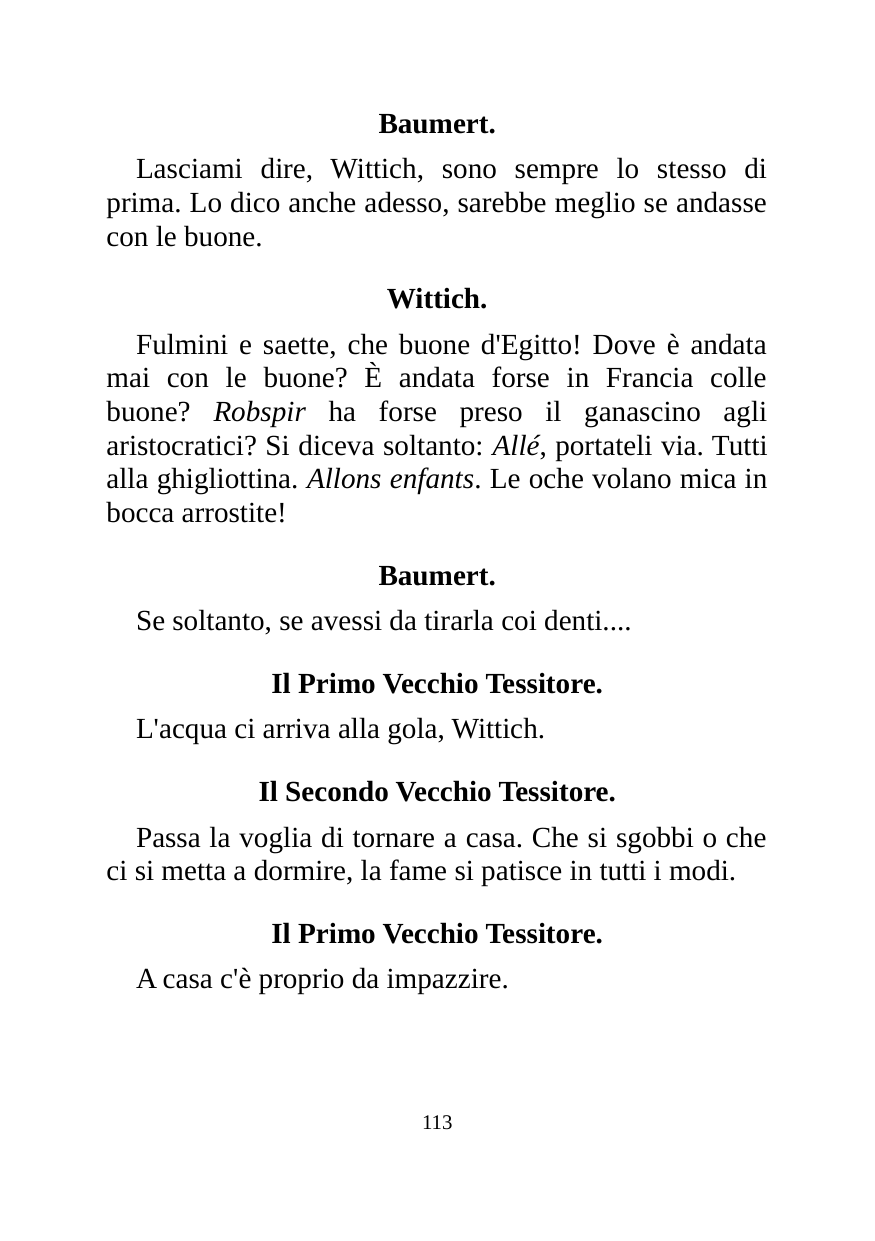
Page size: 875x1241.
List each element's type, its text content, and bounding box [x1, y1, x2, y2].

text L'acqua ci arriva alla gola, Wittich. [106, 711, 768, 745]
text Baumert. [106, 558, 768, 591]
text Baumert. [106, 106, 768, 140]
text Fulmini e saette, che buone d'Egitto! Dove è andata mai con le buone? È andata forse in Francia colle buone? Robspir ha forse preso il ganascino agli aristocratici? Si diceva soltanto: Allé, portateli via. Tutti alla ghigliottina. Allons enfants. Le oche volano mica in bocca arrostite! [106, 327, 768, 528]
text Se soltanto, se avessi da tirarla coi denti.... [106, 603, 768, 637]
text Wittich. [106, 282, 768, 315]
text Il Primo Vecchio Tessitore. [106, 916, 768, 950]
text Il Secondo Vecchio Tessitore. [106, 774, 768, 808]
text Lasciami dire, Wittich, sono sempre lo stesso di prima. Lo dico anche adesso, sarebbe meglio se andasse con le buone. [106, 152, 768, 252]
text A casa c'è proprio da impazzire. [106, 962, 768, 995]
text Passa la voglia di tornare a casa. Che si sgobbi o che ci si metta a dormire, la fame si patisce in tutti i modi. [106, 820, 768, 887]
text Il Primo Vecchio Tessitore. [106, 666, 768, 699]
